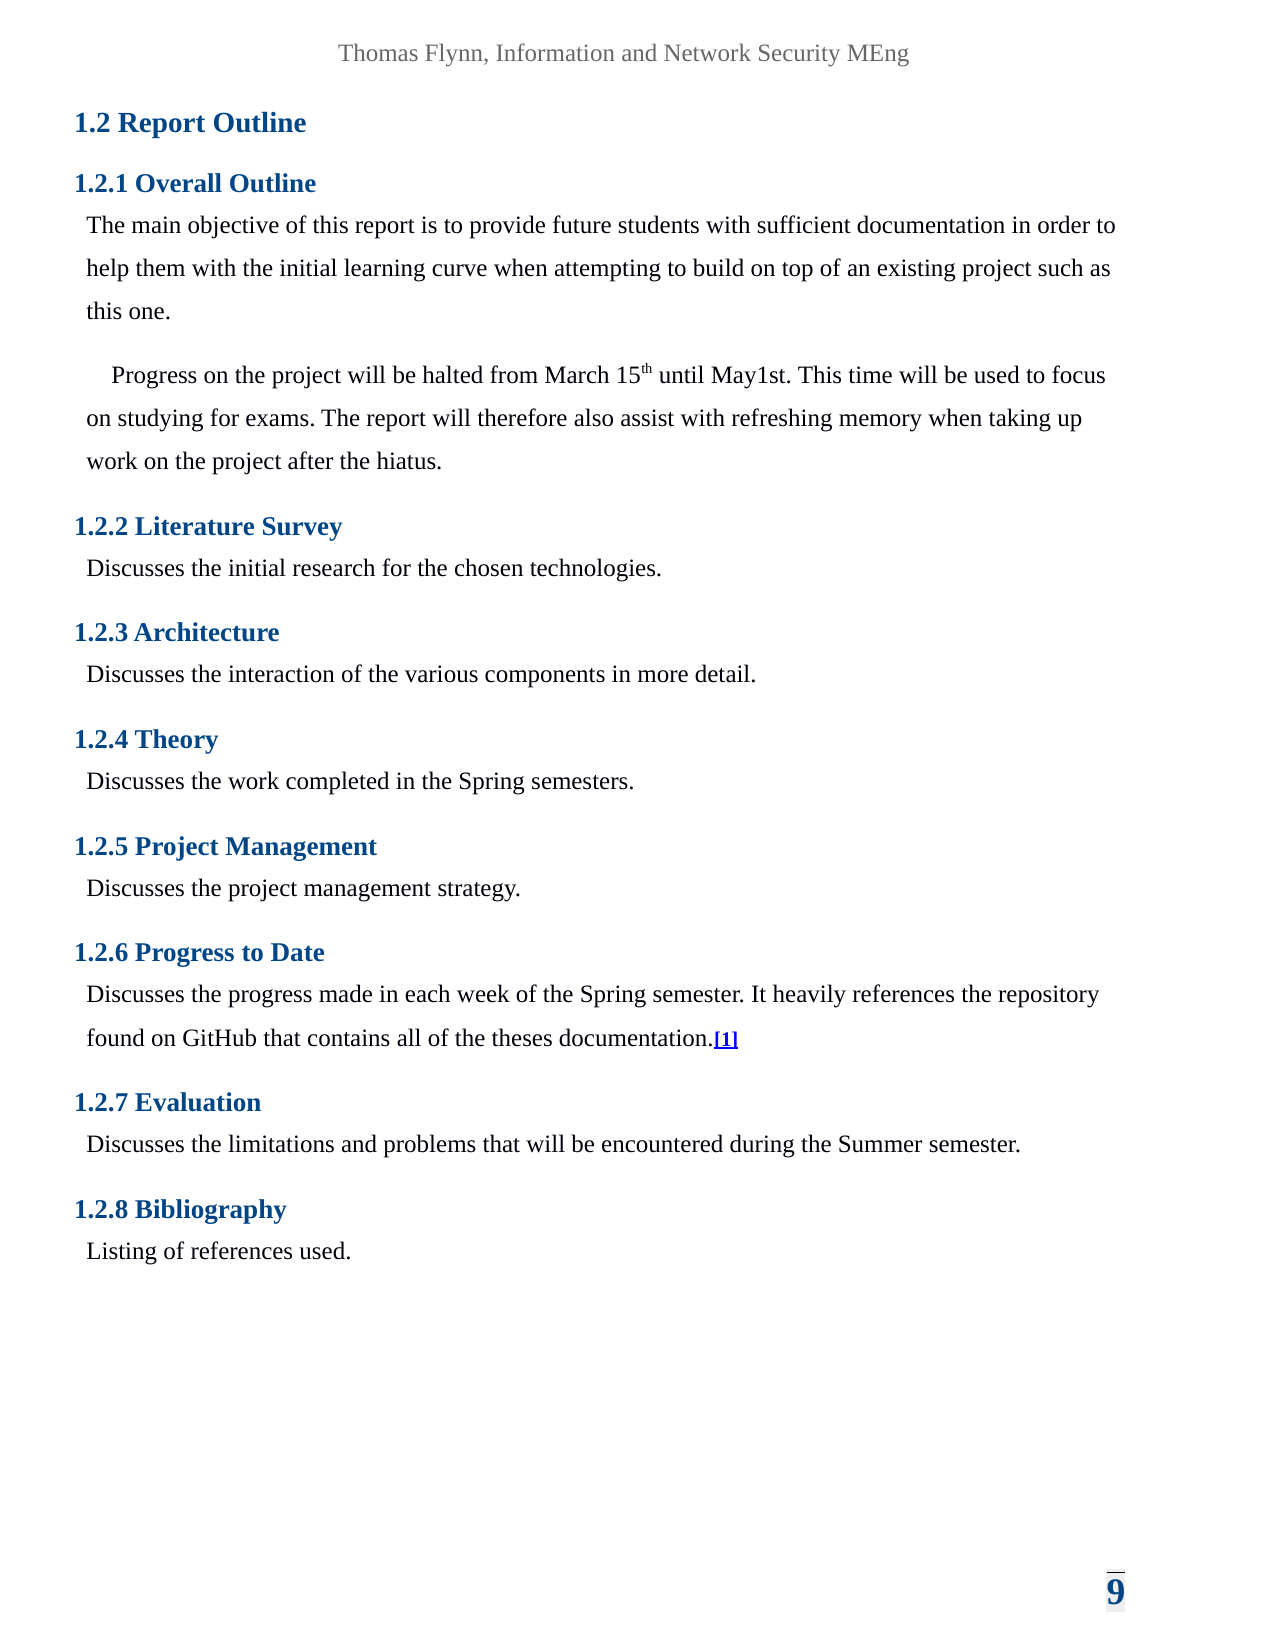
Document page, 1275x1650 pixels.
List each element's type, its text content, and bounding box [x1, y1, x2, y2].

subtitle 1.2.3 Architecture [74, 617, 1125, 648]
subtitle 1.2 Report Outline [74, 105, 1125, 138]
text Discusses the project management strategy. [86, 873, 1125, 902]
text Discusses the initial research for the chosen technologies. [86, 553, 1125, 582]
text Discusses the limitations and problems that will be encountered during the Summer semester. [86, 1129, 1125, 1158]
subtitle 1.2.6 Progress to Date [74, 937, 1125, 968]
text The main objective of this report is to provide future students with sufficient documentation in order to help them with the initial learning curve when attempting to build on top of an existing project such as this one. [86, 210, 1125, 325]
text Progress on the project will be halted from March 15th until May1st. This time will be used to focus on studying for exams. The report will therefore also assist with refreshing memory when taking up work on the project after the hiatus. [86, 360, 1125, 475]
subtitle 1.2.1 Overall Outline [74, 167, 1125, 198]
subtitle 1.2.4 Theory [74, 723, 1125, 754]
text Listing of references used. [86, 1236, 1125, 1265]
subtitle 1.2.5 Project Management [74, 830, 1125, 861]
text Discusses the progress made in each week of the Spring semester. It heavily references the repository found on GitHub that contains all of the theses documentation.[1] [86, 979, 1125, 1051]
subtitle 1.2.2 Literature Survey [74, 510, 1125, 541]
subtitle 1.2.7 Evaluation [74, 1086, 1125, 1117]
subtitle 1.2.8 Bibliography [74, 1193, 1125, 1224]
text Discusses the interaction of the various components in more detail. [86, 659, 1125, 688]
text Discusses the work completed in the Spring semesters. [86, 766, 1125, 795]
